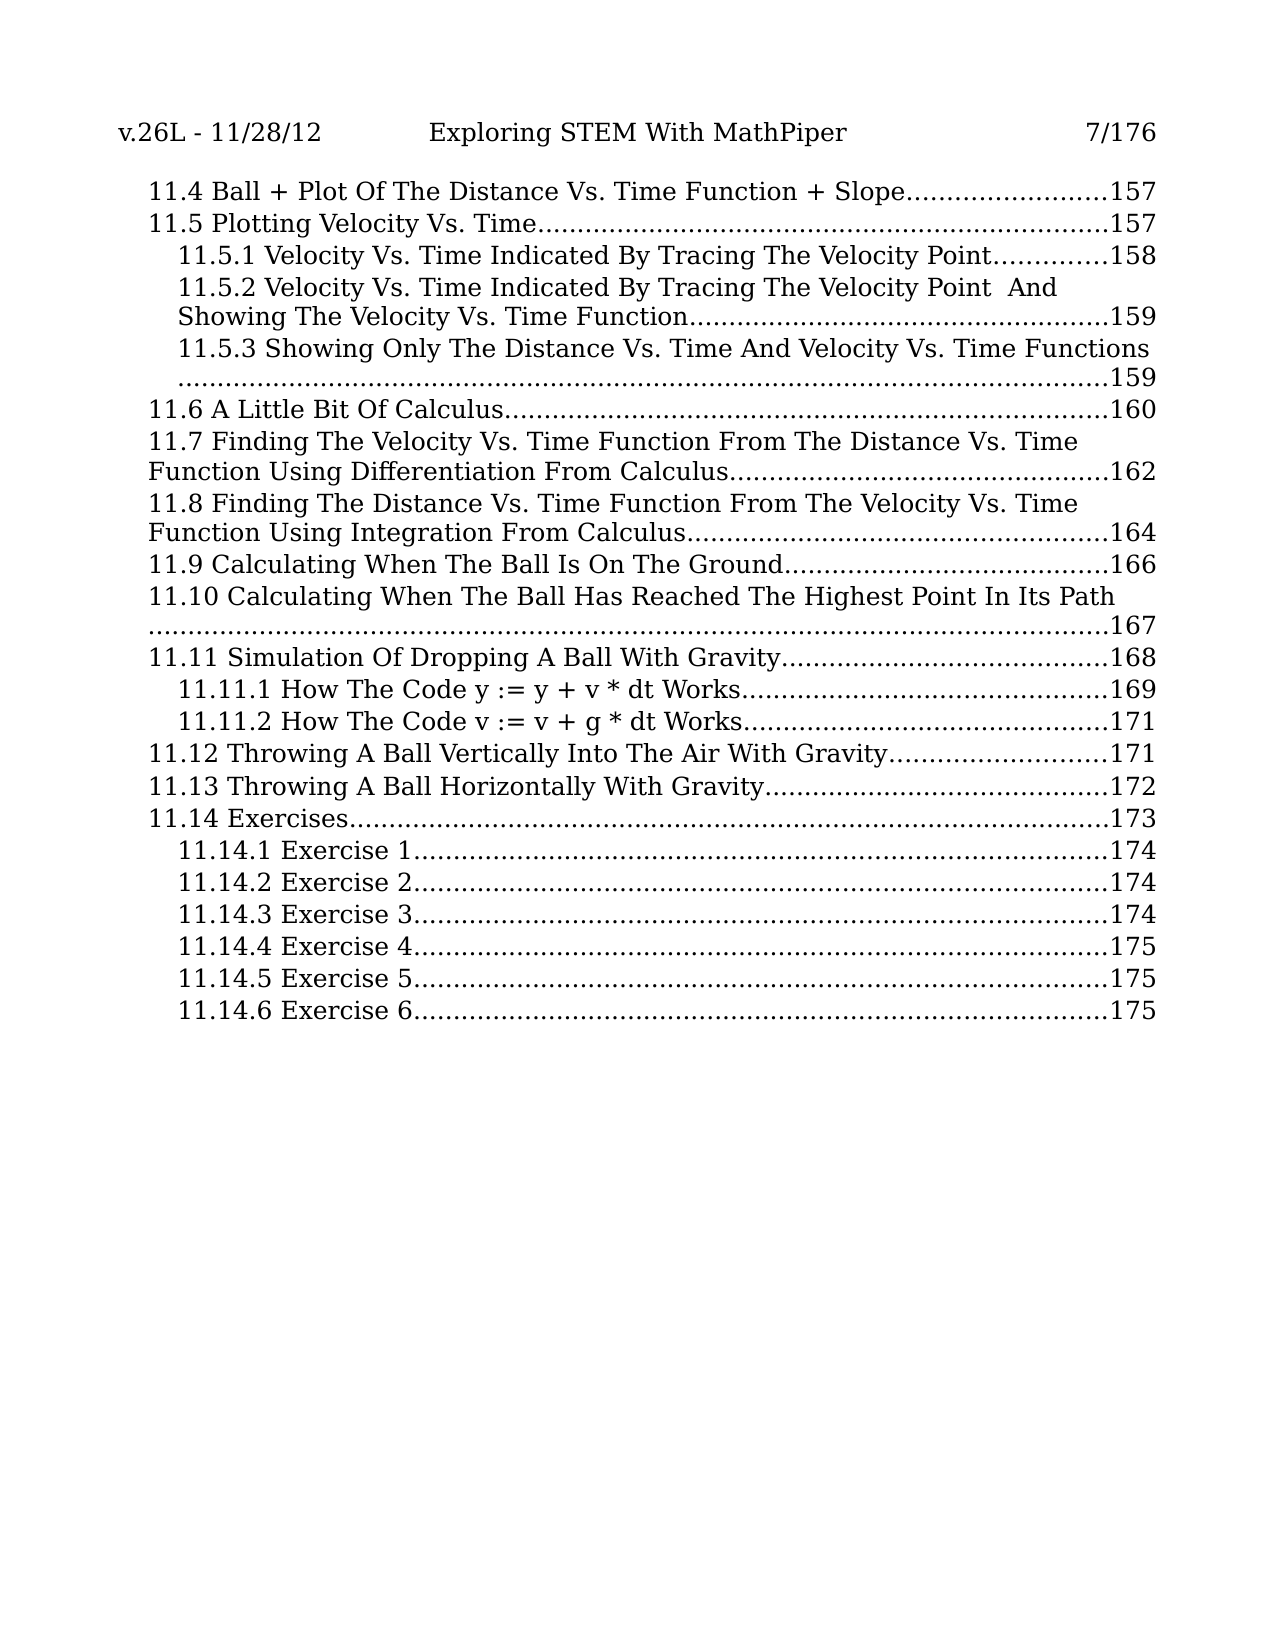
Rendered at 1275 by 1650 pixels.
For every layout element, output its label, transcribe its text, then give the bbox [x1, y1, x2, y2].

text 11.11 Simulation Of Dropping A Ball With Gravity 168 [148, 643, 1157, 673]
text 11.14 Exercises 173 [148, 804, 1157, 833]
text 11.12 Throwing A Ball Vertically Into The Air With Gravity 171 [148, 740, 1157, 769]
text 11.5 Plotting Velocity Vs. Time 157 [148, 209, 1157, 238]
text 11.14.1 Exercise 1 174 [177, 836, 1157, 865]
text 11.8 Finding The Distance Vs. Time Function From The Velocity Vs. Time Function Using Integration From Calculus 164 [148, 489, 1157, 547]
text 11.4 Ball + Plot Of The Distance Vs. Time Function + Slope 157 [148, 177, 1157, 206]
text 11.5.1 Velocity Vs. Time Indicated By Tracing The Velocity Point 158 [177, 241, 1157, 270]
text 11.14.3 Exercise 3 174 [177, 900, 1157, 929]
text 11.13 Throwing A Ball Horizontally With Gravity 172 [148, 772, 1157, 801]
text 11.5.2 Velocity Vs. Time Indicated By Tracing The Velocity Point And Showing The Velocity Vs. Time Function 159 [177, 273, 1157, 331]
text 11.11.1 How The Code y := y + v * dt Works 169 [177, 676, 1157, 705]
text 11.14.5 Exercise 5 175 [177, 964, 1157, 993]
text 11.11.2 How The Code v := v + g * dt Works 171 [177, 708, 1157, 737]
text 11.14.4 Exercise 4 175 [177, 932, 1157, 961]
text 11.5.3 Showing Only The Distance Vs. Time And Velocity Vs. Time Functions 159 [177, 334, 1157, 393]
text 11.7 Finding The Velocity Vs. Time Function From The Distance Vs. Time Function Using Differentiation From Calculus 162 [148, 428, 1157, 486]
text 11.14.6 Exercise 6 175 [177, 996, 1157, 1026]
text 11.10 Calculating When The Ball Has Reached The Highest Point In Its Path 167 [148, 582, 1157, 641]
text 11.9 Calculating When The Ball Is On The Ground 166 [148, 550, 1157, 579]
text 11.14.2 Exercise 2 174 [177, 868, 1157, 897]
text 11.6 A Little Bit Of Calculus 160 [148, 396, 1157, 425]
